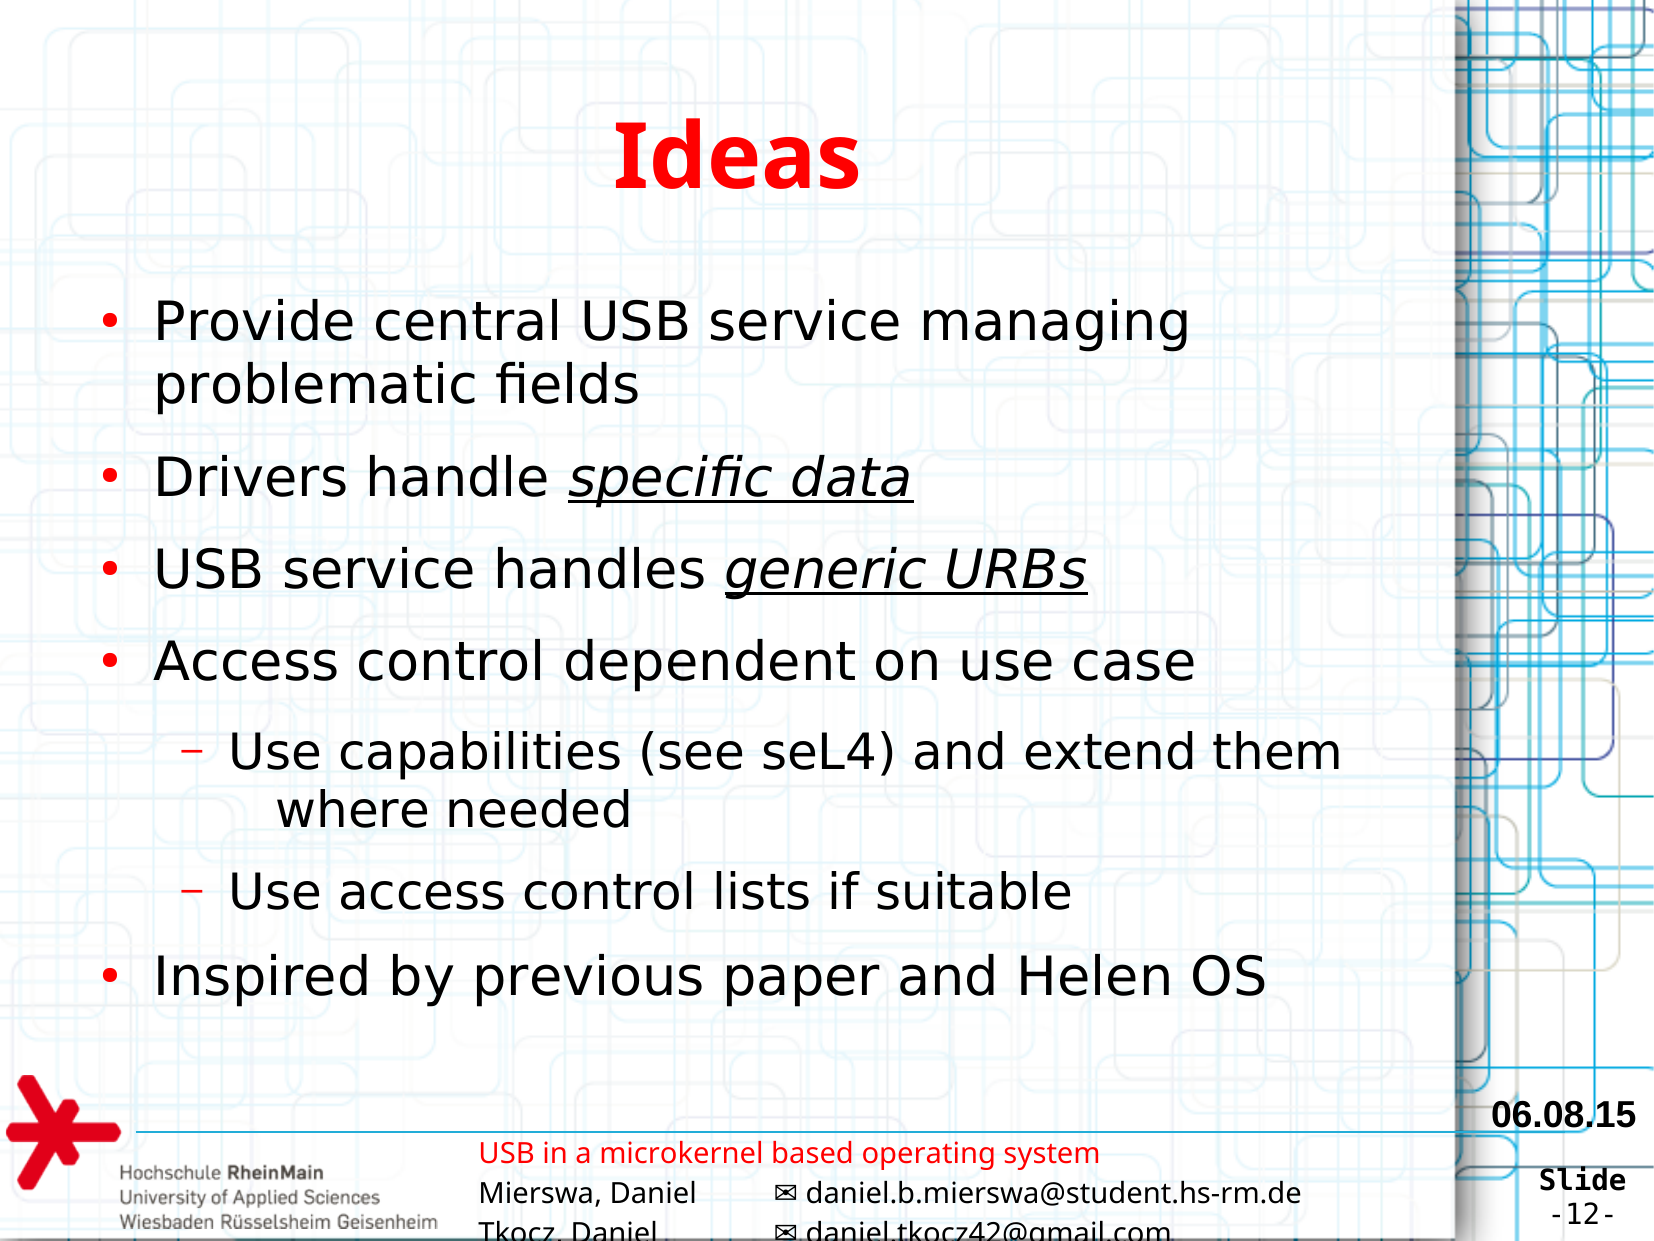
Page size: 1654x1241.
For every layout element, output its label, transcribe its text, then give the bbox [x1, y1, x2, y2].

picture [869, 1229, 877, 1234]
picture [1159, 1229, 1166, 1241]
picture [827, 1235, 834, 1241]
picture [637, 1229, 645, 1234]
picture [778, 1234, 792, 1238]
picture [1012, 1230, 1018, 1238]
picture [788, 1228, 794, 1237]
picture [776, 1228, 782, 1237]
list Provide central USB service managing problematic fields Drivers handle specific data USB service handles generic URBs Access control dependent on use case Use capabilities (see seL4) and extend them where needed Use access control lists if suitable Inspired by previous paper and Helen OS [82, 290, 1418, 1012]
picture [1051, 1229, 1058, 1241]
picture [575, 1224, 587, 1241]
picture [777, 1226, 793, 1231]
picture [596, 1235, 603, 1241]
picture [927, 1229, 936, 1241]
picture [1006, 1224, 1024, 1241]
picture [1130, 1229, 1139, 1241]
picture [844, 1229, 852, 1241]
picture [1061, 1229, 1068, 1241]
picture [1077, 1235, 1084, 1241]
title Ideas [59, 49, 1418, 257]
picture [513, 1229, 522, 1241]
picture [1149, 1229, 1156, 1241]
picture [809, 1229, 818, 1241]
picture [1032, 1229, 1041, 1241]
picture [971, 1225, 979, 1236]
picture [613, 1229, 621, 1241]
picture [0, 0, 1654, 1241]
